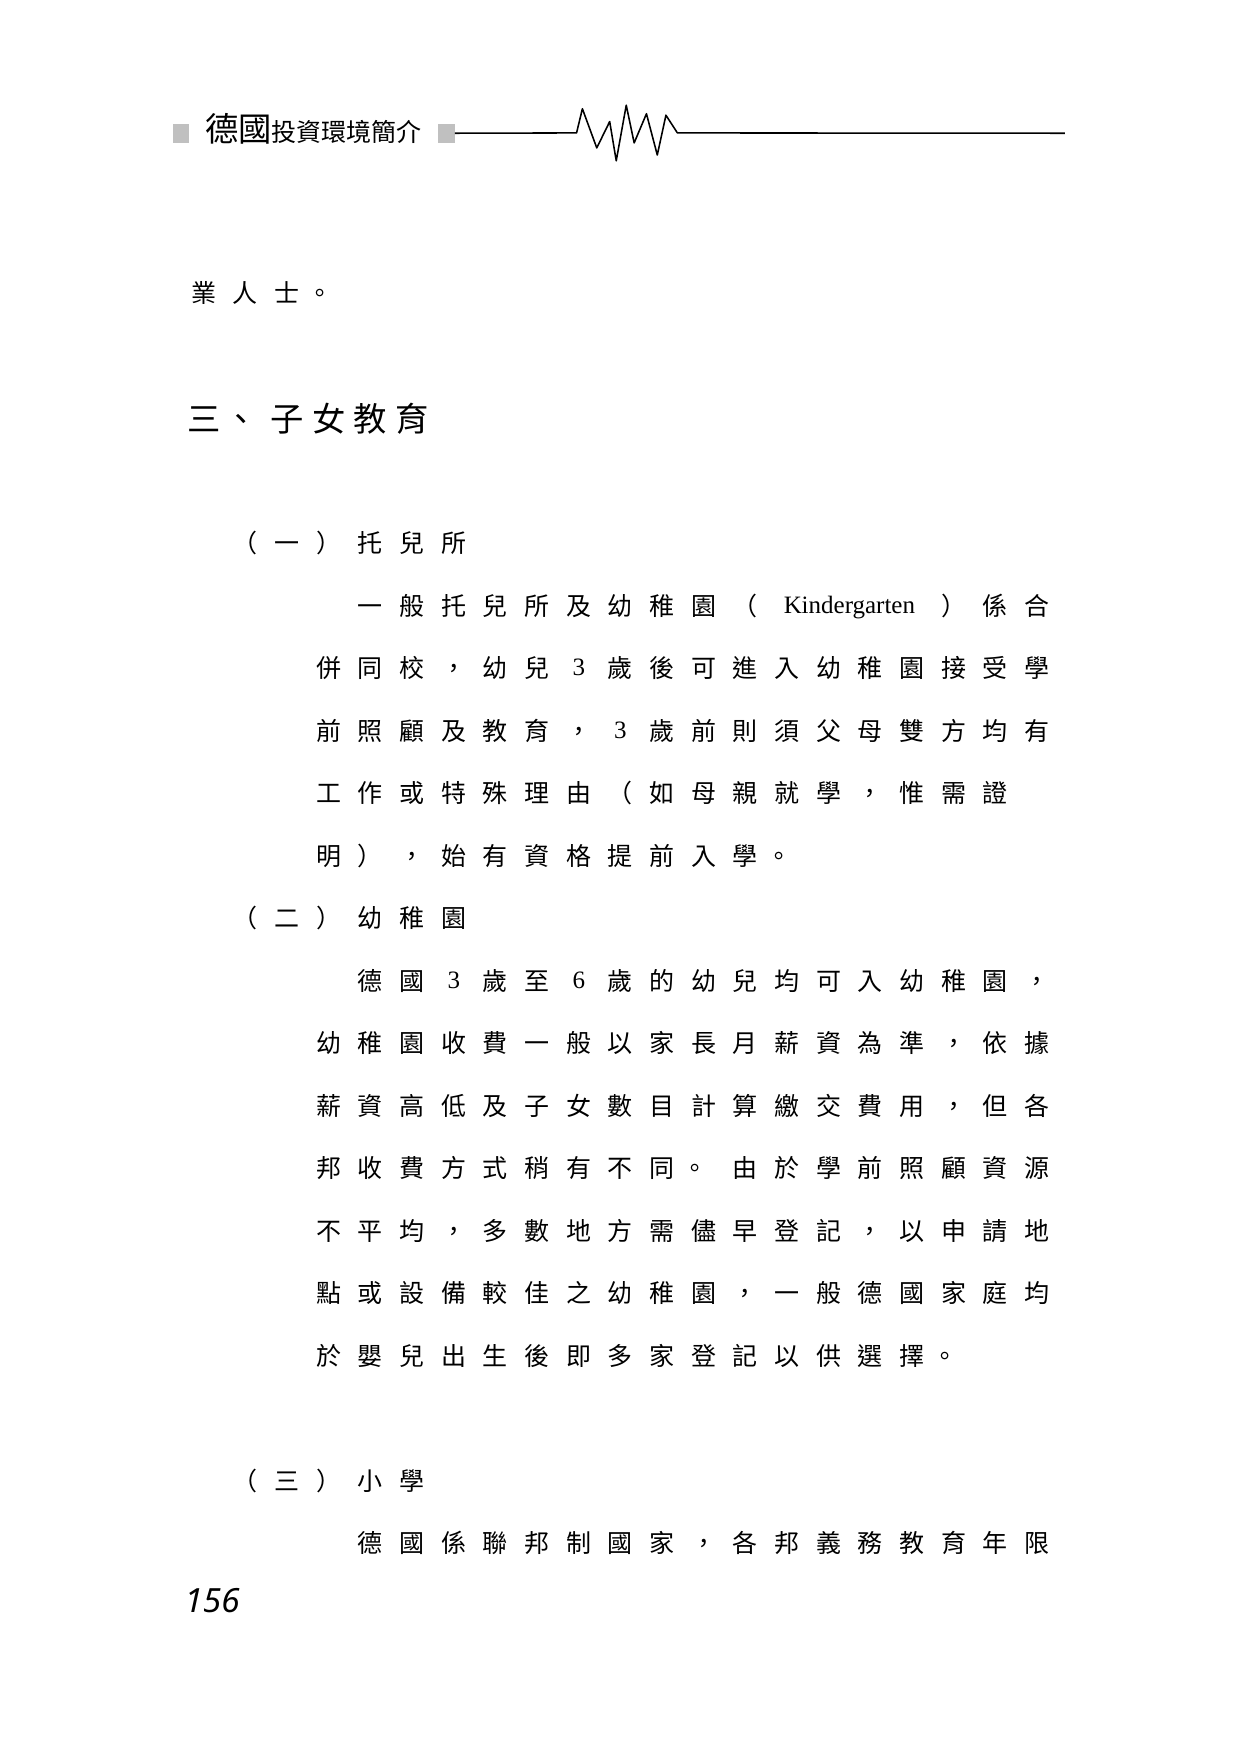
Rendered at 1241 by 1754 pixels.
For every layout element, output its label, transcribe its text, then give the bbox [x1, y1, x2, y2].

text （三）小學 [207, 1438, 1058, 1500]
text 德國係聯邦制國家，各邦義務教育年限 [281, 1500, 1058, 1563]
text （一）托兒所 [207, 500, 1058, 563]
text 三、子女教育 [183, 375, 1058, 438]
text （二）幼稚園 [207, 875, 1058, 938]
text 業人士。 [183, 250, 1058, 313]
text 一般托兒所及幼稚園（Kindergarten）係合併同校，幼兒3歲後可進入幼稚園接受學前照顧及教育，3歲前則須父母雙方均有工作或特殊理由（如母親就學，惟需證明），始有資格提前入學。 [281, 563, 1058, 875]
text 德國3歲至6歲的幼兒均可入幼稚園，幼稚園收費一般以家長月薪資為準，依據薪資高低及子女數目計算繳交費用，但各邦收費方式稍有不同。由於學前照顧資源不平均，多數地方需儘早登記，以申請地點或設備較佳之幼稚園，一般德國家庭均於嬰兒出生後即多家登記以供選擇。 [281, 938, 1058, 1375]
